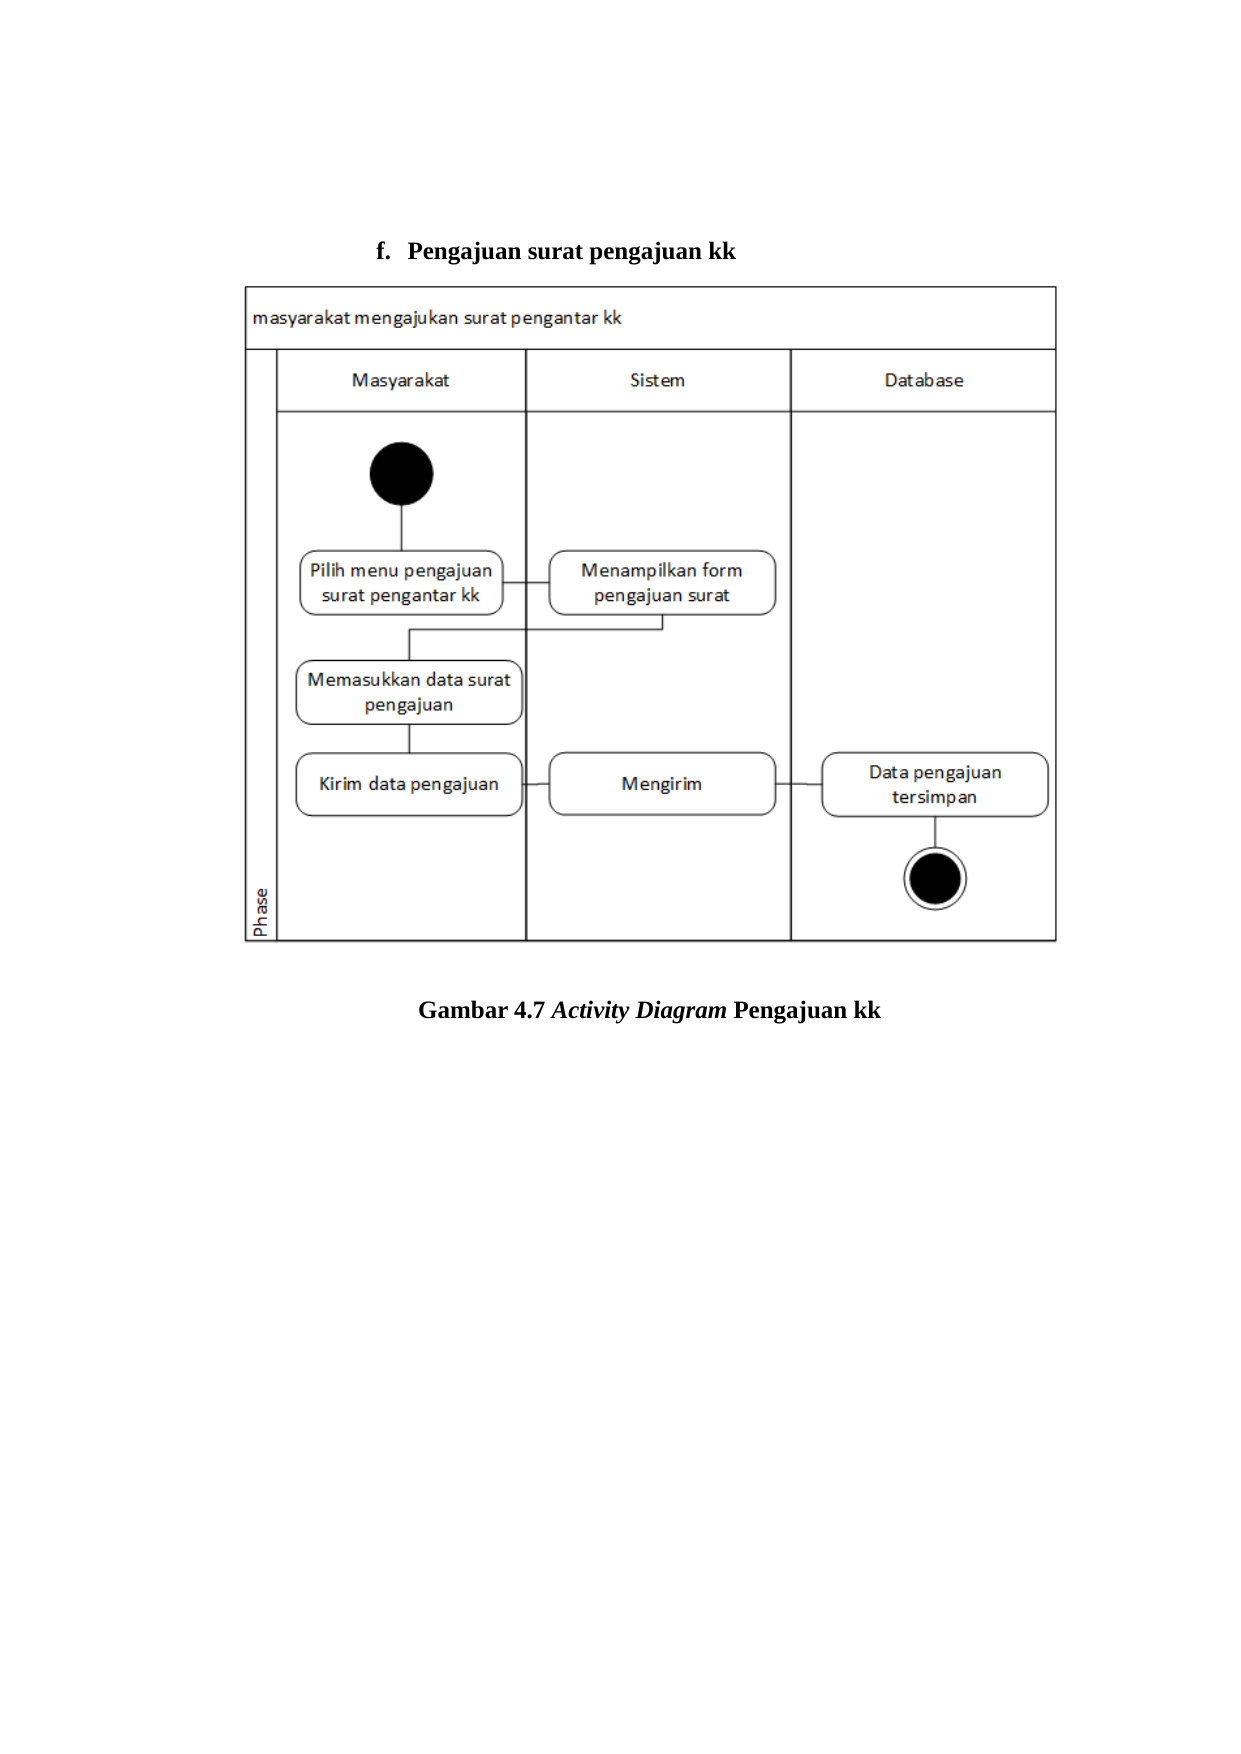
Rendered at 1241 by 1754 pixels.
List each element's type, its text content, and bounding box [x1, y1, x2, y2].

picture [242, 285, 1058, 949]
list Pengajuan surat pengajuan kk [311, 236, 1063, 265]
text Gambar 4.7 Activity Diagram Pengajuan kk [236, 995, 1063, 1024]
table_header [236, 279, 1063, 983]
